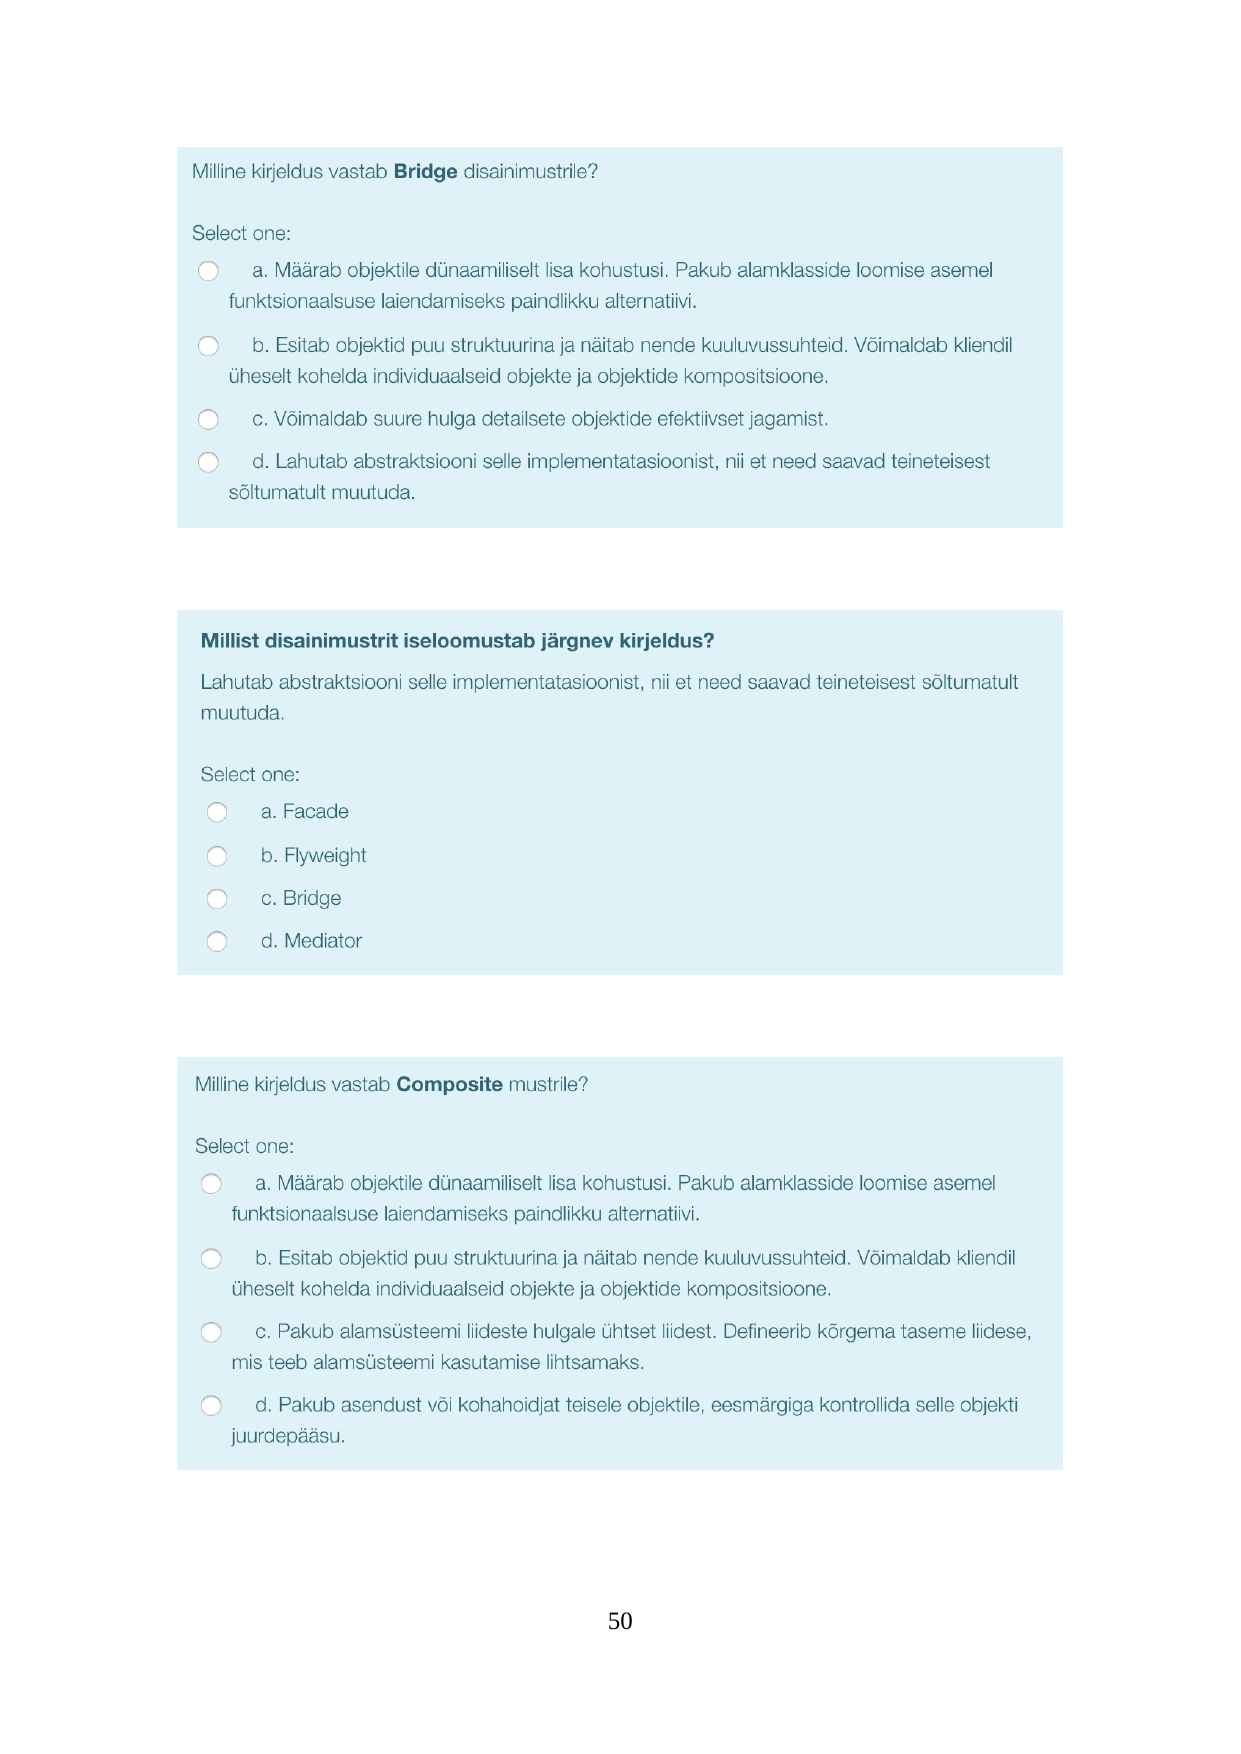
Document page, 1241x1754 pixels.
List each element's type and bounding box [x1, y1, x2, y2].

picture [177, 147, 1063, 528]
picture [177, 610, 1063, 975]
picture [177, 1057, 1063, 1470]
